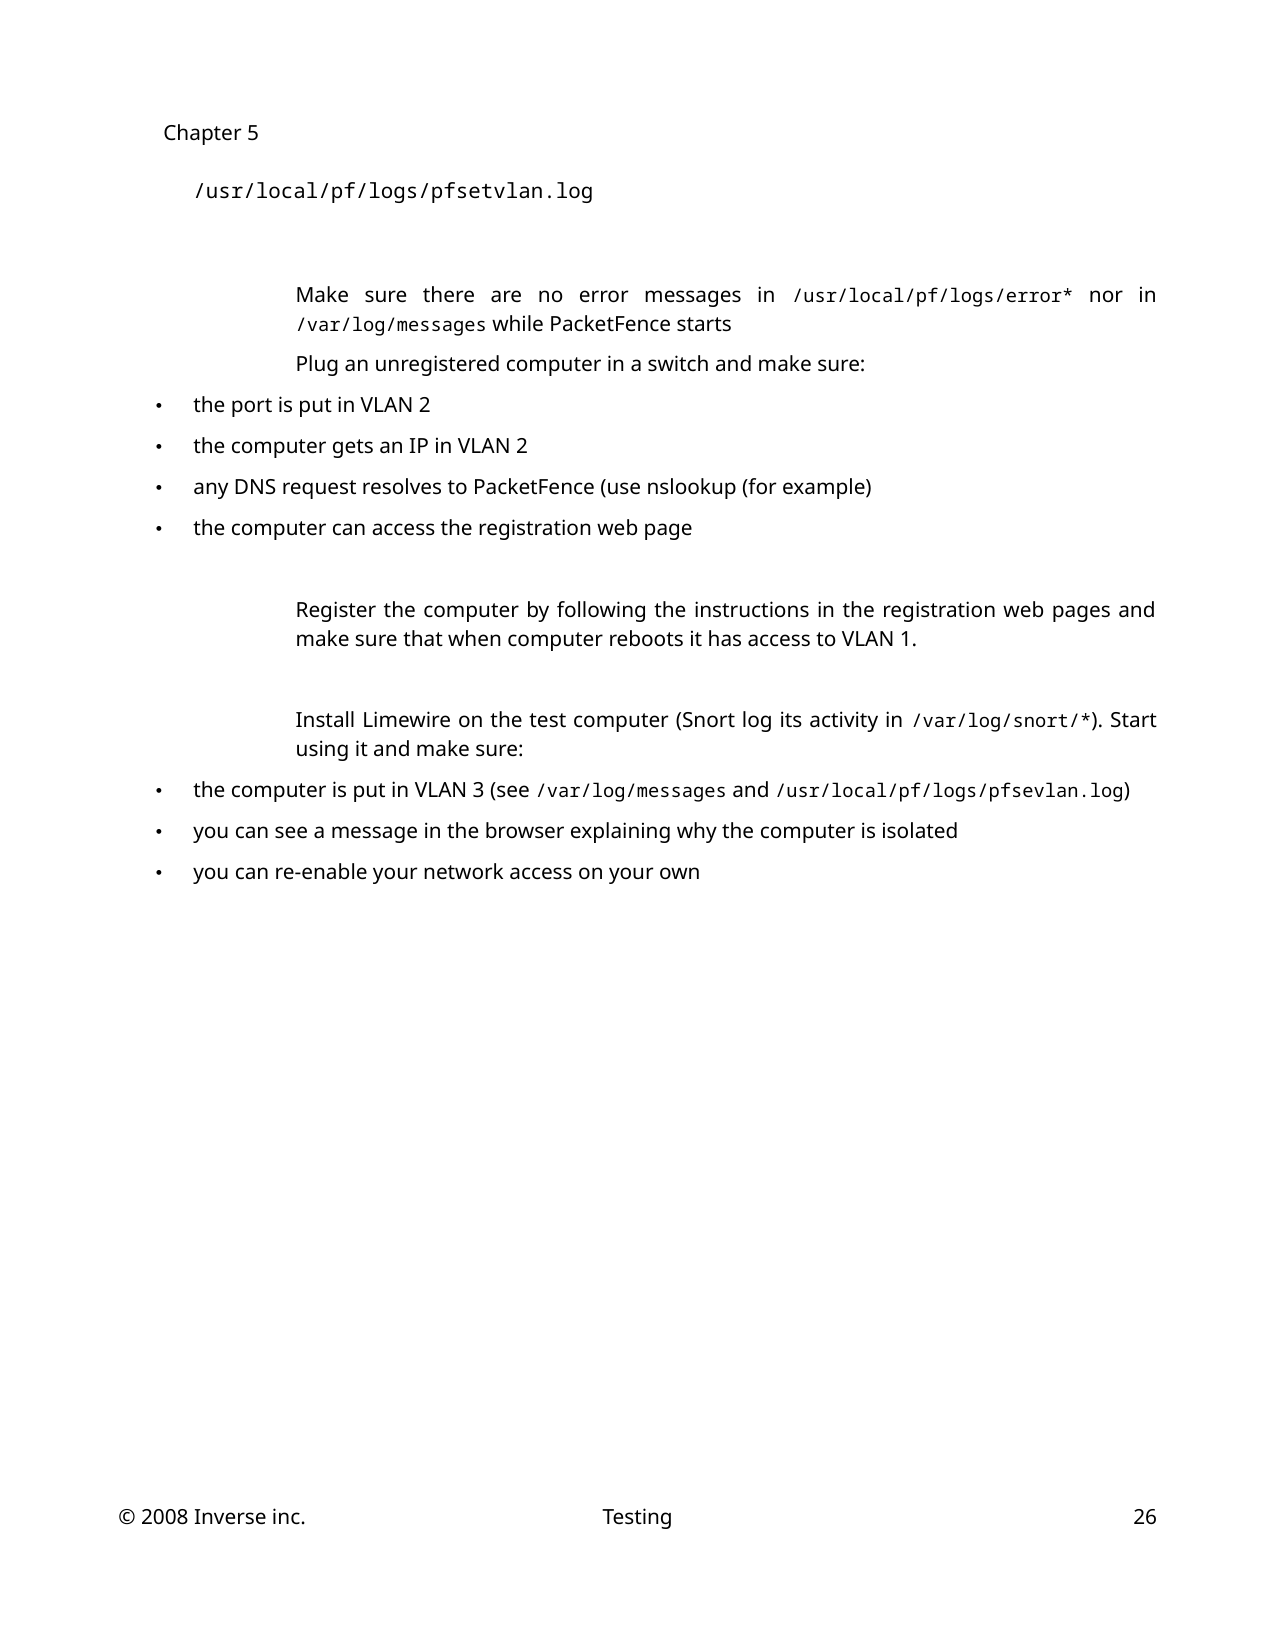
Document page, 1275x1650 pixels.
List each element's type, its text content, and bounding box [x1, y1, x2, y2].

list the port is put in VLAN 2 [156, 391, 1157, 419]
list the computer gets an IP in VLAN 2 [156, 431, 1157, 460]
text Register the computer by following the instructions in the registration web pages and make sure that when computer reboots it has access to VLAN 1. [295, 595, 1157, 652]
list the computer can access the registration web page [156, 513, 1157, 542]
list /usr/local/pf/logs/pfsetvlan.log [156, 176, 1157, 204]
list any DNS request resolves to PacketFence (use nslookup (for example) [156, 472, 1157, 501]
list you can see a message in the browser explaining why the computer is isolated [156, 816, 1157, 844]
text Make sure there are no error messages in /usr/local/pf/logs/error* nor in /var/log/messages while PacketFence starts [295, 280, 1157, 337]
list the computer is put in VLAN 3 (see /var/log/messages and /usr/local/pf/logs/pfsevlan.log) [156, 775, 1157, 803]
list you can re-enable your network access on your own [156, 857, 1157, 885]
text Plug an unregistered computer in a switch and make sure: [295, 349, 1157, 378]
text Install Limewire on the test computer (Snort log its activity in /var/log/snort/*). Start using it and make sure: [295, 706, 1157, 762]
